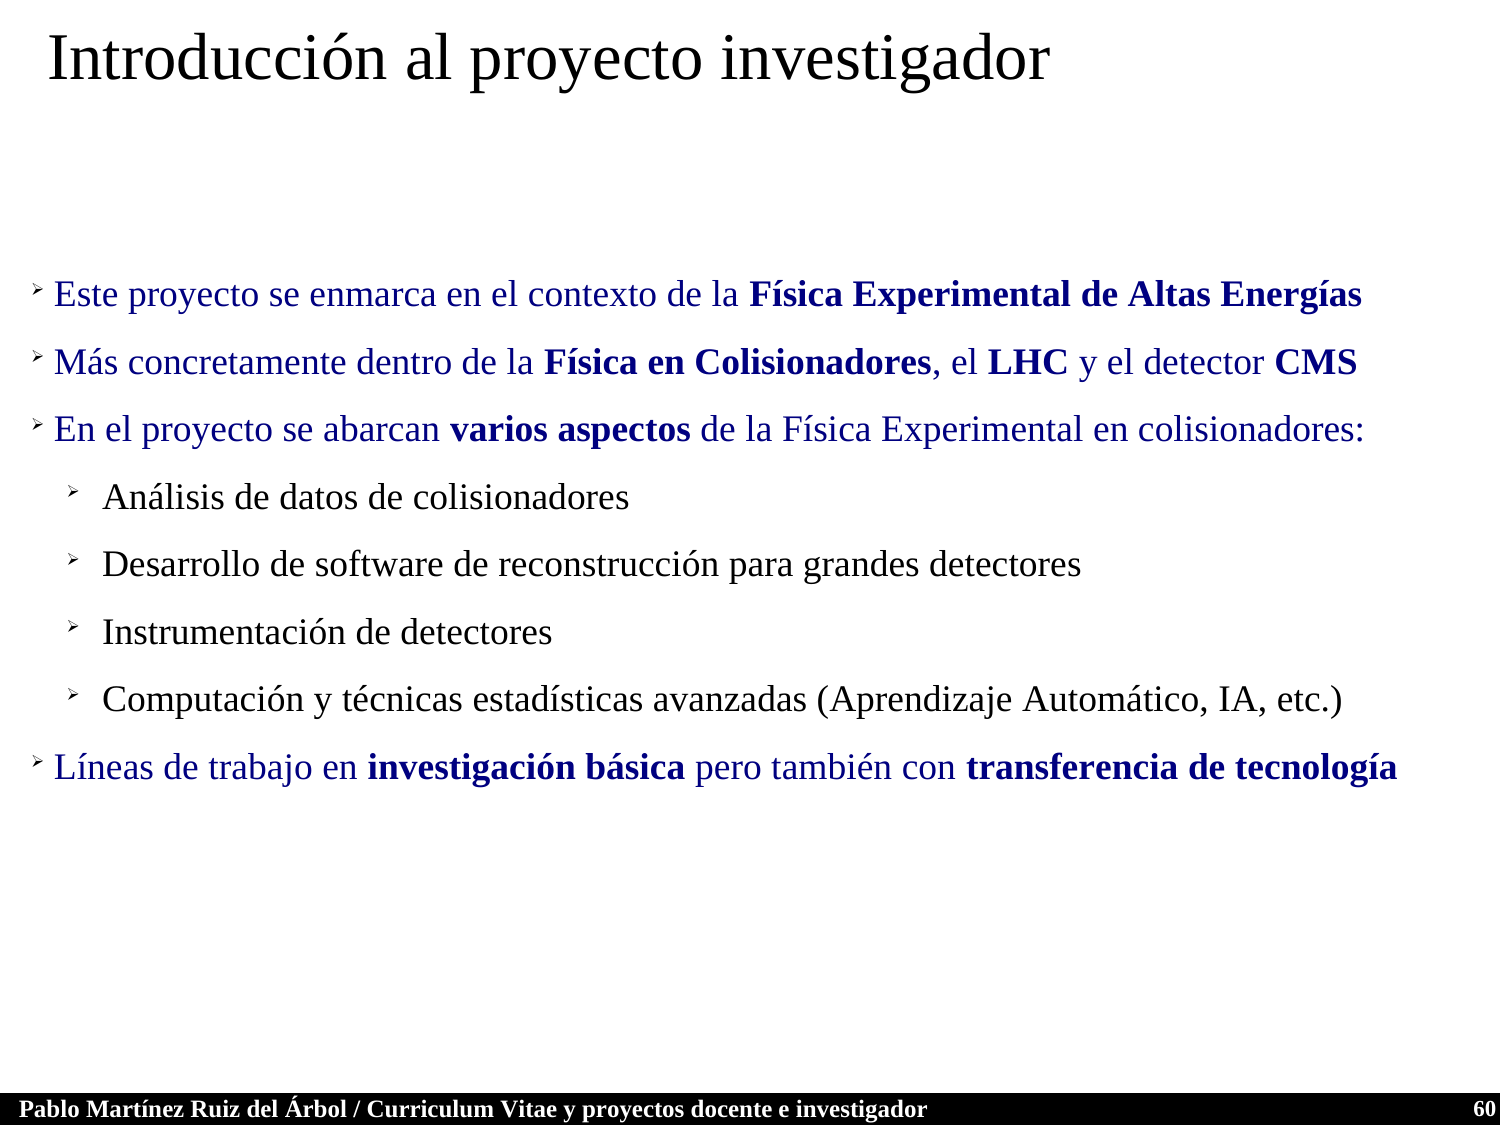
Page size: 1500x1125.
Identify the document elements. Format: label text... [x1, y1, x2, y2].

text_box Introducción al proyecto investigador [4, 3, 1096, 111]
text_box Este proyecto se enmarca en el contexto de la Física Experimental de Altas Energías Más concretamente dentro de la Física en Colisionadores, el LHC y el detector CMS En el proyecto se abarcan varios aspectos de la Física Experimental en colisionadores: Análisis de datos de colisionadores Desarrollo de software de reconstrucción para grandes detectores Instrumentación de detectores Computación y técnicas estadísticas avanzadas (Aprendizaje Automático, IA, etc.) Líneas de trabajo en investigación básica pero también con transferencia de tecnología [11, 234, 1500, 886]
